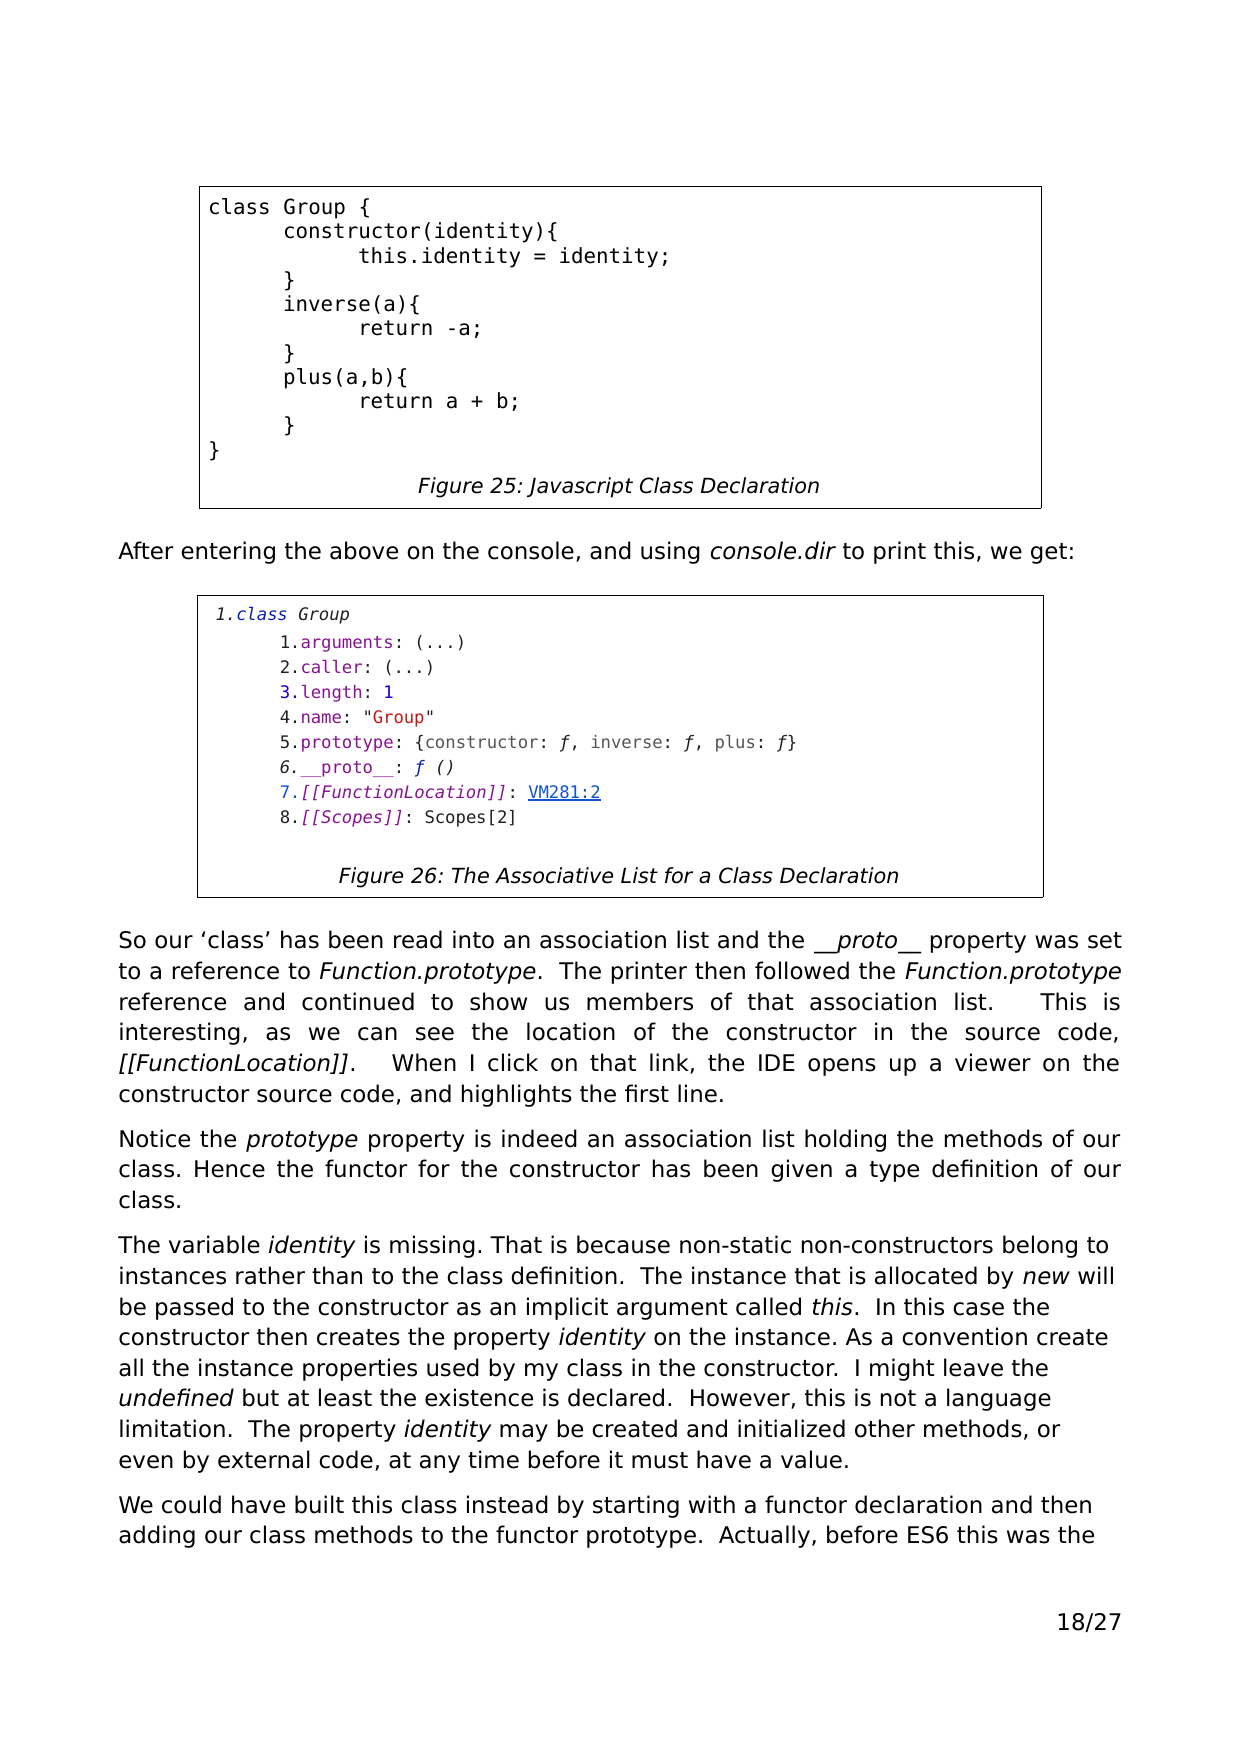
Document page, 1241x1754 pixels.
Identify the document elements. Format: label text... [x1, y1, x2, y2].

text Notice the prototype property is indeed an association list holding the methods of our class. Hence the functor for the constructor has been given a type definition of our class. [118, 1126, 1122, 1214]
text We could have built this class instead by starting with a functor declaration and then adding our class methods to the functor prototype. Actually, before ES6 this was the [118, 1492, 1122, 1549]
text } [208, 341, 1032, 365]
text After entering the above on the console, and using console.dir to print this, we get: [118, 538, 1122, 565]
text inverse(a){ [208, 292, 1032, 316]
text The variable identity is missing. That is because non-static non-constructors belong to instances rather than to the class definition. The instance that is allocated by new will be passed to the constructor as an implicit argument called this. In this case the constructor then creates the property identity on the instance. As a convention create all the instance properties used by my class in the constructor. I might leave the undefined but at least the existence is declared. However, this is not a language limitation. The property identity may be created and initialized other methods, or even by external code, at any time before it must have a value. [118, 1232, 1122, 1473]
text So our ‘class’ has been read into an association list and the __proto__ property was set to a reference to Function.prototype. The printer then followed the Function.prototype reference and continued to show us members of that association list. This is interesting, as we can see the location of the constructor in the source code, [[FunctionLocation]]. When I click on that link, the IDE opens up a viewer on the constructor source code, and highlights the first line. [118, 928, 1122, 1107]
list name: "Group" [206, 702, 1034, 727]
text } [208, 438, 1032, 462]
list class Group [215, 604, 1025, 624]
text class Group { [208, 195, 1032, 219]
list caller: (...) [206, 652, 1034, 677]
text return -a; [208, 316, 1032, 341]
list arguments: (...) [206, 627, 1034, 652]
text Figure 26: The Associative List for a Class Declaration [206, 864, 1034, 888]
list length: 1 [206, 677, 1034, 702]
list prototype: {constructor: ƒ, inverse: ƒ, plus: ƒ} [206, 727, 1034, 752]
text plus(a,b){ [208, 365, 1032, 389]
text } [208, 413, 1032, 438]
text } [208, 268, 1032, 292]
list [[FunctionLocation]]: VM281:2 [206, 777, 1034, 802]
text return a + b; [208, 389, 1032, 413]
text this.identity = identity; [208, 244, 1032, 268]
text Figure 25: Javascript Class Declaration [208, 474, 1032, 499]
text constructor(identity){ [208, 219, 1032, 244]
list [[Scopes]]: Scopes[2] [206, 802, 1034, 827]
list __proto__: ƒ () [206, 752, 1034, 777]
